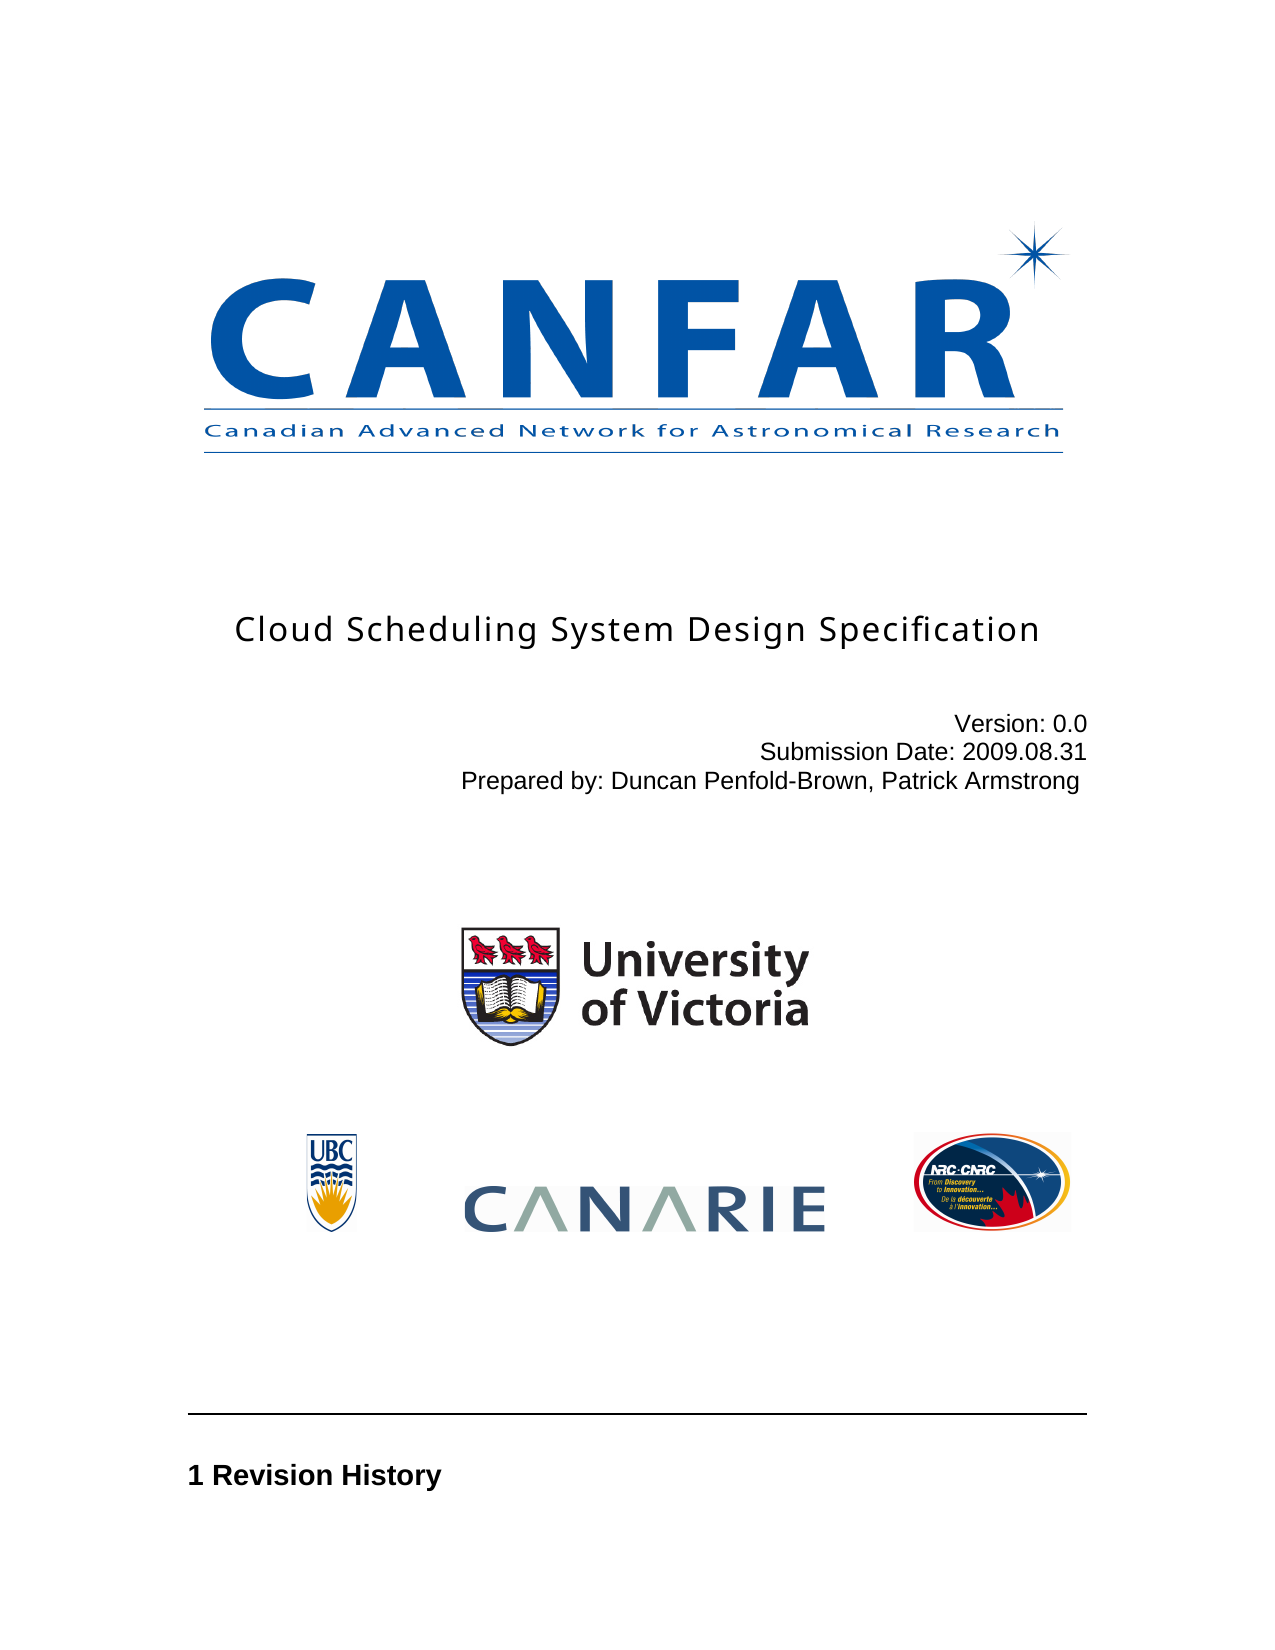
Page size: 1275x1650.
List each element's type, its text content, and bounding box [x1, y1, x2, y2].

text Submission Date: 2009.08.31 [187, 737, 1087, 766]
picture [306, 1134, 357, 1232]
text Prepared by: Duncan Penfold-Brown, Patrick Armstrong [187, 766, 1087, 795]
picture [451, 918, 824, 1058]
text Cloud Scheduling System Design Specification [187, 606, 1087, 651]
text Version: 0.0 [187, 708, 1087, 737]
picture [913, 1132, 1072, 1232]
picture [464, 1186, 825, 1232]
picture [204, 221, 1071, 453]
subtitle Revision History [187, 1458, 1087, 1492]
